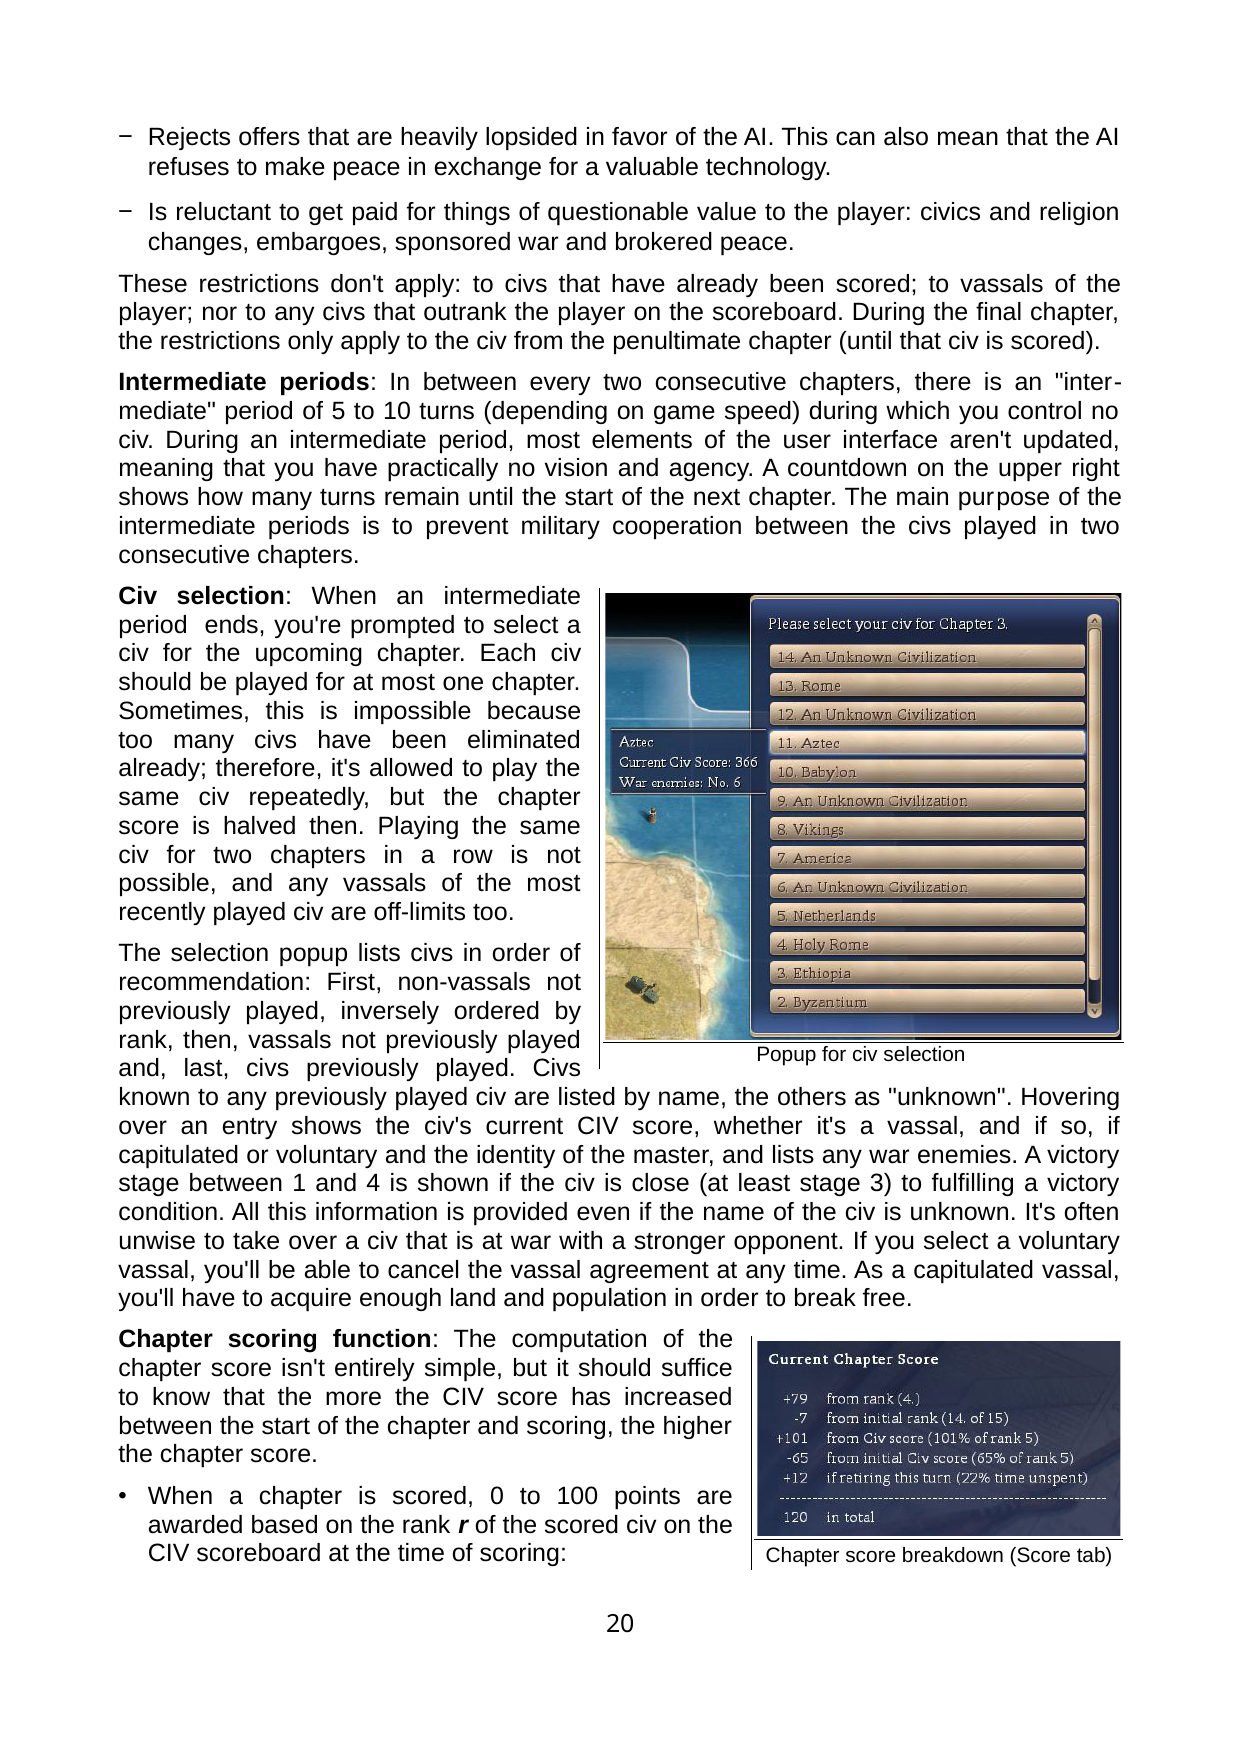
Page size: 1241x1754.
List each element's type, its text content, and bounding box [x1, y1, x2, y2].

picture [605, 593, 1122, 1040]
list When a chapter is scored, 0 to 100 points are awarded based on the rank r of the scored civ on the CIV scoreboard at the time of scoring: [118, 1481, 751, 1567]
picture [757, 1341, 1121, 1536]
text Civ selection: When an intermediate period ends, you're prompted to select a civ for the upcoming chapter. Each civ should be played for at most one chapter. Sometimes, this is impossible because too many civs have been eliminated already; therefore, it's allowed to play the same civ repeatedly, but the chapter score is halved then. Playing the same civ for two chapters in a row is not possible, and any vassals of the most recently played civ are off-limits too. [118, 581, 1122, 1069]
list Rejects offers that are heavily lopsided in favor of the AI. This can also mean that the AI refuses to make peace in exchange for a valuable technology. [118, 118, 1122, 181]
text [754, 1339, 1123, 1539]
text Chapter score breakdown (Score tab) [754, 1540, 1123, 1567]
list Is reluctant to get paid for things of questionable value to the player: civics and religion changes, embargoes, sponsored war and brokered peace. [118, 193, 1122, 256]
text Intermediate periods: In between every two consecutive chapters, there is an "inter­mediate" period of 5 to 10 turns (depending on game speed) during which you control no civ. During an intermediate period, most elements of the user interface aren't updated, meaning that you have practically no vision and agency. A countdown on the upper right shows how many turns remain until the start of the next chapter. The main pur­pose of the intermediate periods is to prevent military cooperation between the civs played in two consecutive chapters. [118, 367, 1122, 568]
text These restrictions don't apply: to civs that have already been scored; to vassals of the player; nor to any civs that outrank the player on the scoreboard. During the final chapter, the restrictions only apply to the civ from the penultimate chapter (until that civ is scored). [118, 268, 1122, 355]
text Chapter scoring function: The computation of the chapter score isn't entirely simple, but it should suffice to know that the more the CIV score has increased between the start of the chapter and scoring, the higher the chapter score. [118, 1324, 1126, 1570]
text Popup for civ selection [602, 1040, 1122, 1066]
text The selection popup lists civs in order of recommendation: First, non-vassals not previously played, inversely ordered by rank, then, vassals not previously played and, last, civs previously played. Civs known to any previously played civ are listed by name, the others as "unknown". Hovering over an entry shows the civ's current CIV score, whether it's a vassal, and if so, if capitulated or voluntary and the identity of the master, and lists any war enemies. A victory stage between 1 and 4 is shown if the civ is close (at least stage 3) to fulfilling a victory condition. All this information is provided even if the name of the civ is unknown. It's often unwise to take over a civ that is at war with a stronger opponent. If you select a voluntary vassal, you'll be able to cancel the vassal agreement at any time. As a capitulated vassal, you'll have to acquire enough land and population in order to break free. [118, 938, 1122, 1312]
